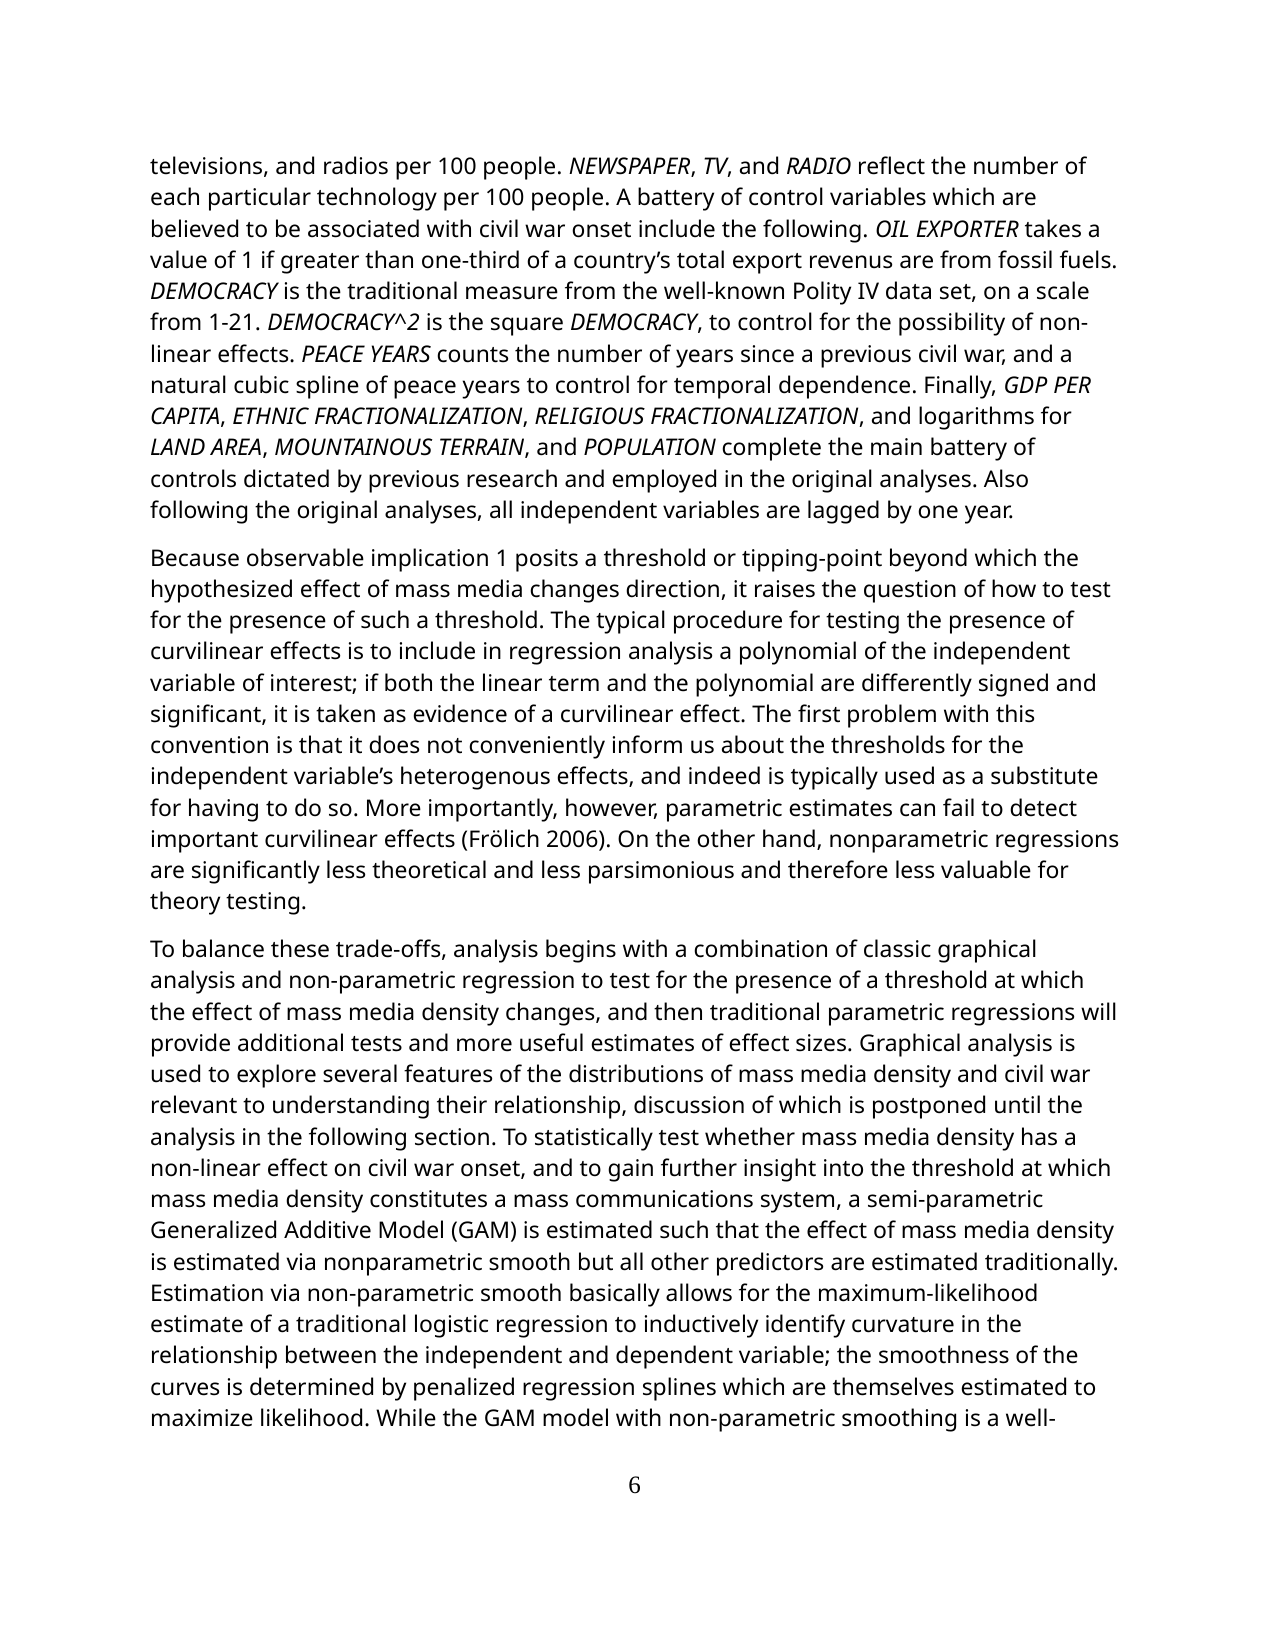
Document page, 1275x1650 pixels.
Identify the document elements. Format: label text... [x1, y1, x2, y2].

text To balance these trade-offs, analysis begins with a combination of classic graphical analysis and non-parametric regression to test for the presence of a threshold at which the effect of mass media density changes, and then traditional parametric regressions will provide additional tests and more useful estimates of effect sizes. Graphical analysis is used to explore several features of the distributions of mass media density and civil war relevant to understanding their relationship, discussion of which is postponed until the analysis in the following section. To statistically test whether mass media density has a non-linear effect on civil war onset, and to gain further insight into the threshold at which mass media density constitutes a mass communications system, a semi-parametric Generalized Additive Model (GAM) is estimated such that the effect of mass media density is estimated via nonparametric smooth but all other predictors are estimated traditionally. Estimation via non-parametric smooth basically allows for the maximum-likelihood estimate of a traditional logistic regression to inductively identify curvature in the relationship between the independent and dependent variable; the smoothness of the curves is determined by penalized regression splines which are themselves estimated to maximize likelihood. While the GAM model with non-parametric smoothing is a well- [150, 933, 1125, 1433]
text Because observable implication 1 posits a threshold or tipping-point beyond which the hypothesized effect of mass media changes direction, it raises the question of how to test for the presence of such a threshold. The typical procedure for testing the presence of curvilinear effects is to include in regression analysis a polynomial of the independent variable of interest; if both the linear term and the polynomial are differently signed and significant, it is taken as evidence of a curvilinear effect. The first problem with this convention is that it does not conveniently inform us about the thresholds for the independent variable’s heterogenous effects, and indeed is typically used as a substitute for having to do so. More importantly, however, parametric estimates can fail to detect important curvilinear effects (Frölich 2006). On the other hand, nonparametric regressions are significantly less theoretical and less parsimonious and therefore less valuable for theory testing. [150, 541, 1125, 916]
text televisions, and radios per 100 people. NEWSPAPER, TV, and RADIO reflect the number of each particular technology per 100 people. A battery of control variables which are believed to be associated with civil war onset include the following. OIL EXPORTER takes a value of 1 if greater than one-third of a country’s total export revenus are from fossil fuels. DEMOCRACY is the traditional measure from the well-known Polity IV data set, on a scale from 1-21. DEMOCRACY^2 is the square DEMOCRACY, to control for the possibility of non-linear effects. PEACE YEARS counts the number of years since a previous civil war, and a natural cubic spline of peace years to control for temporal dependence. Finally, GDP PER CAPITA, ETHNIC FRACTIONALIZATION, RELIGIOUS FRACTIONALIZATION, and logarithms for LAND AREA, MOUNTAINOUS TERRAIN, and POPULATION complete the main battery of controls dictated by previous research and employed in the original analyses. Also following the original analyses, all independent variables are lagged by one year. [150, 150, 1125, 525]
